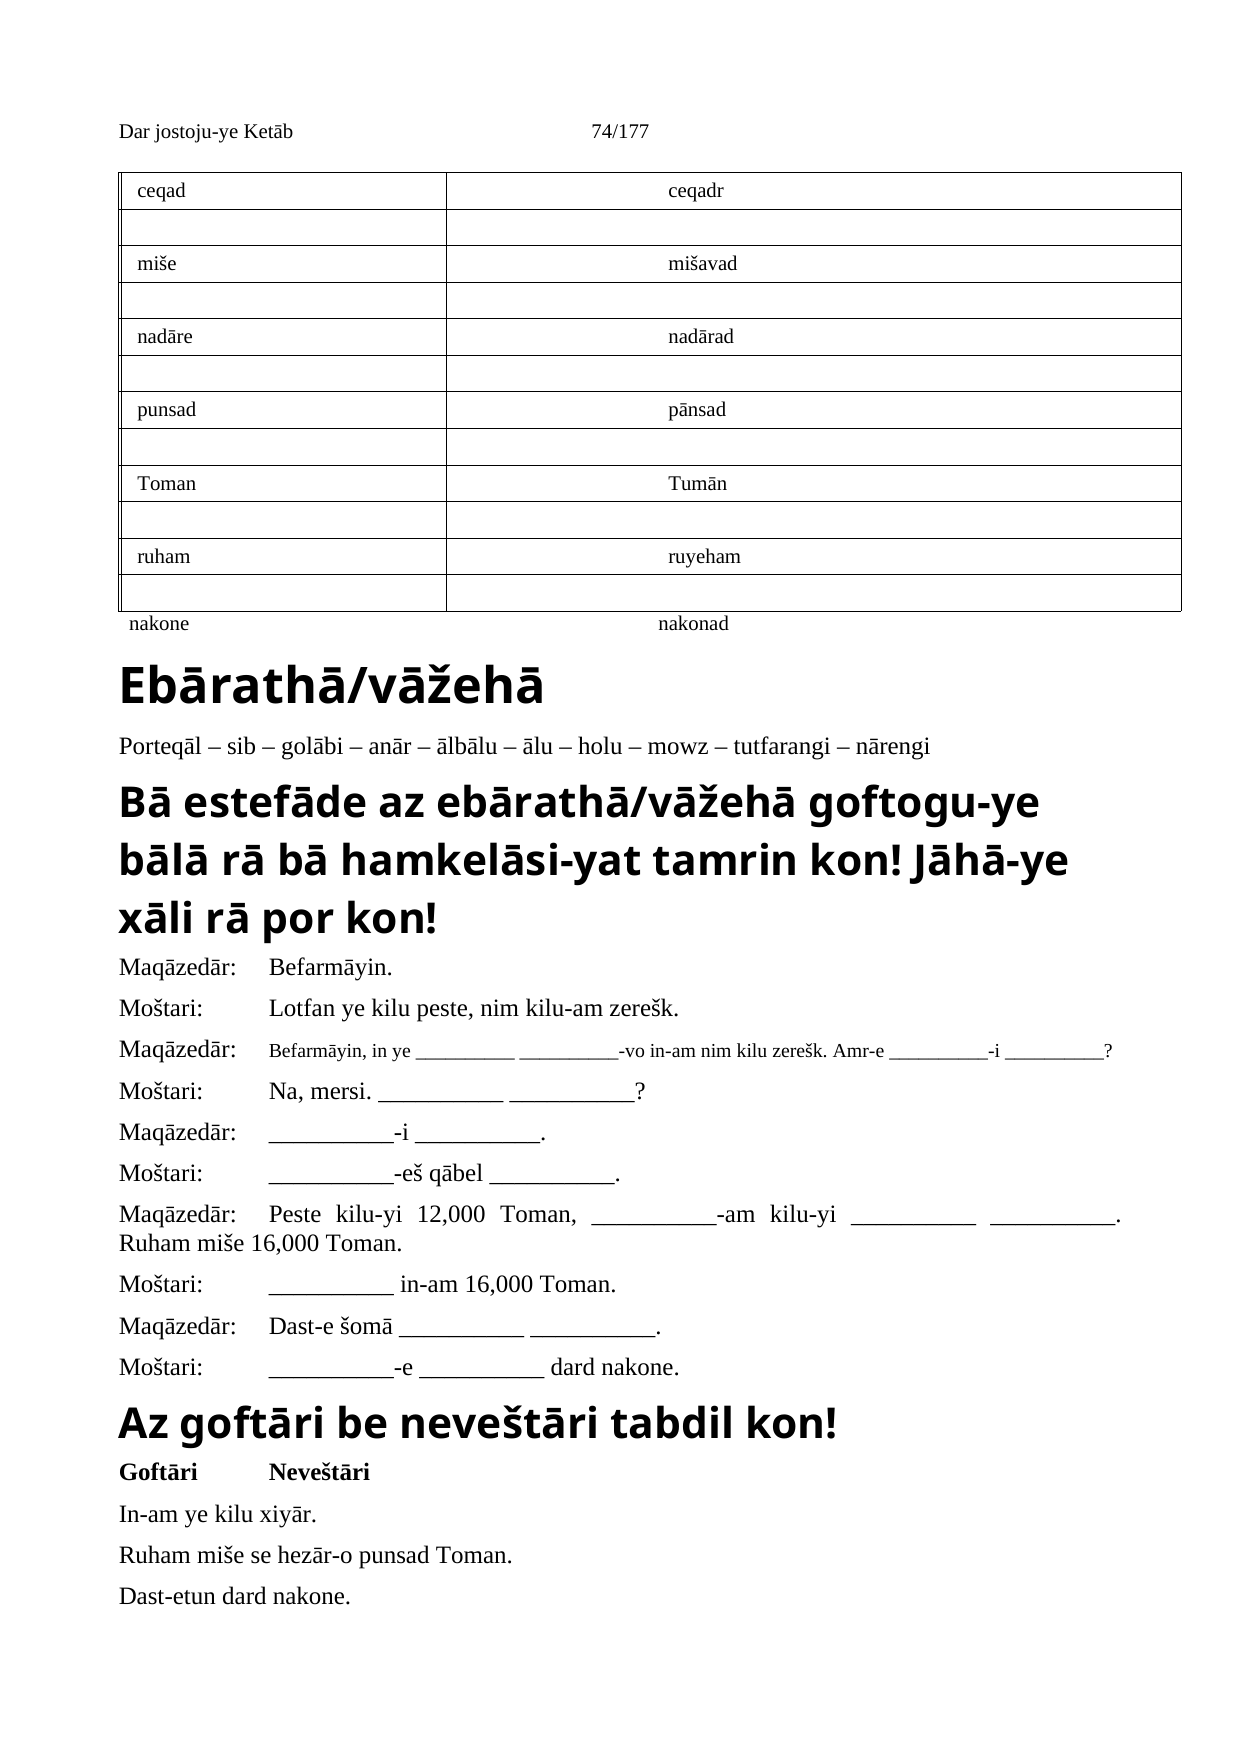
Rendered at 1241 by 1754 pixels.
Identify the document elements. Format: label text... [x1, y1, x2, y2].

table_cell ceqadr [447, 173, 1181, 209]
text Moštari: Lotfan ye kilu peste, nim kilu‐am zerešk. [118, 993, 1122, 1022]
text Goftāri Neveštāri [118, 1457, 1122, 1486]
text Dast‐etun dard nakone. [118, 1581, 1122, 1610]
table_cell pānsad [447, 392, 1181, 428]
table_cell [122, 356, 446, 391]
table_cell [122, 502, 446, 538]
table_cell [122, 283, 446, 318]
text Porteqāl – sib – golābi – anār – ālbālu – ālu – holu – mowz – tutfarangi – nārengi [118, 731, 1122, 759]
table_cell Tumān [447, 466, 1181, 501]
table_cell [447, 575, 1181, 611]
table_cell [447, 283, 1181, 318]
text Maqāzedār: Peste kilu‐yi 12,000 Toman, __________‐am kilu‐yi __________ __________. Ruham miše 16,000 Toman. [118, 1199, 1122, 1257]
table_cell [122, 210, 446, 245]
table_cell punsad [122, 392, 446, 428]
text Moštari: Na, mersi. __________ __________? [118, 1076, 1122, 1104]
text Maqāzedār: Befarmāyin, in ye __________ __________‐vo in‐am nim kilu zerešk. Amr‐e __________‐i __________? [118, 1034, 1122, 1063]
text Maqāzedār: Befarmāyin. [118, 952, 1122, 981]
table_cell nadārad [447, 319, 1181, 355]
subtitle Az goftāri be neveštāri tabdil kon! [118, 1393, 1122, 1451]
table_cell ceqad [122, 173, 446, 209]
table_cell Toman [122, 466, 446, 501]
table_cell [447, 502, 1181, 538]
table_cell ruham [122, 539, 446, 574]
table_cell [122, 429, 446, 464]
text nakone nakonad [129, 612, 1122, 635]
text Moštari: __________‐e __________ dard nakone. [118, 1352, 1122, 1381]
table_cell ruyeham [447, 539, 1181, 574]
table_cell nadāre [122, 319, 446, 355]
table_cell [447, 356, 1181, 391]
table_cell mišavad [447, 246, 1181, 282]
text Ruham miše se hezār‐o punsad Toman. [118, 1540, 1122, 1569]
text Moštari: __________ in‐am 16,000 Toman. [118, 1269, 1122, 1298]
table_cell [447, 210, 1181, 245]
text Maqāzedār: Dast‐e šomā __________ __________. [118, 1311, 1122, 1339]
text Maqāzedār: __________‐i __________. [118, 1117, 1122, 1146]
table_cell [447, 429, 1181, 464]
subtitle Bā estefāde az ebārathā/vāžehā goftogu‐ye bālā rā bā hamkelāsi‐yat tamrin kon! Jāhā‐ye xāli rā por kon! [118, 772, 1122, 946]
text Moštari: __________‐eš qābel __________. [118, 1158, 1122, 1187]
subtitle Ebārathā/vāžehā [118, 649, 1122, 718]
table_cell [122, 575, 446, 611]
table_cell miše [122, 246, 446, 282]
text In‐am ye kilu xiyār. [118, 1499, 1122, 1527]
